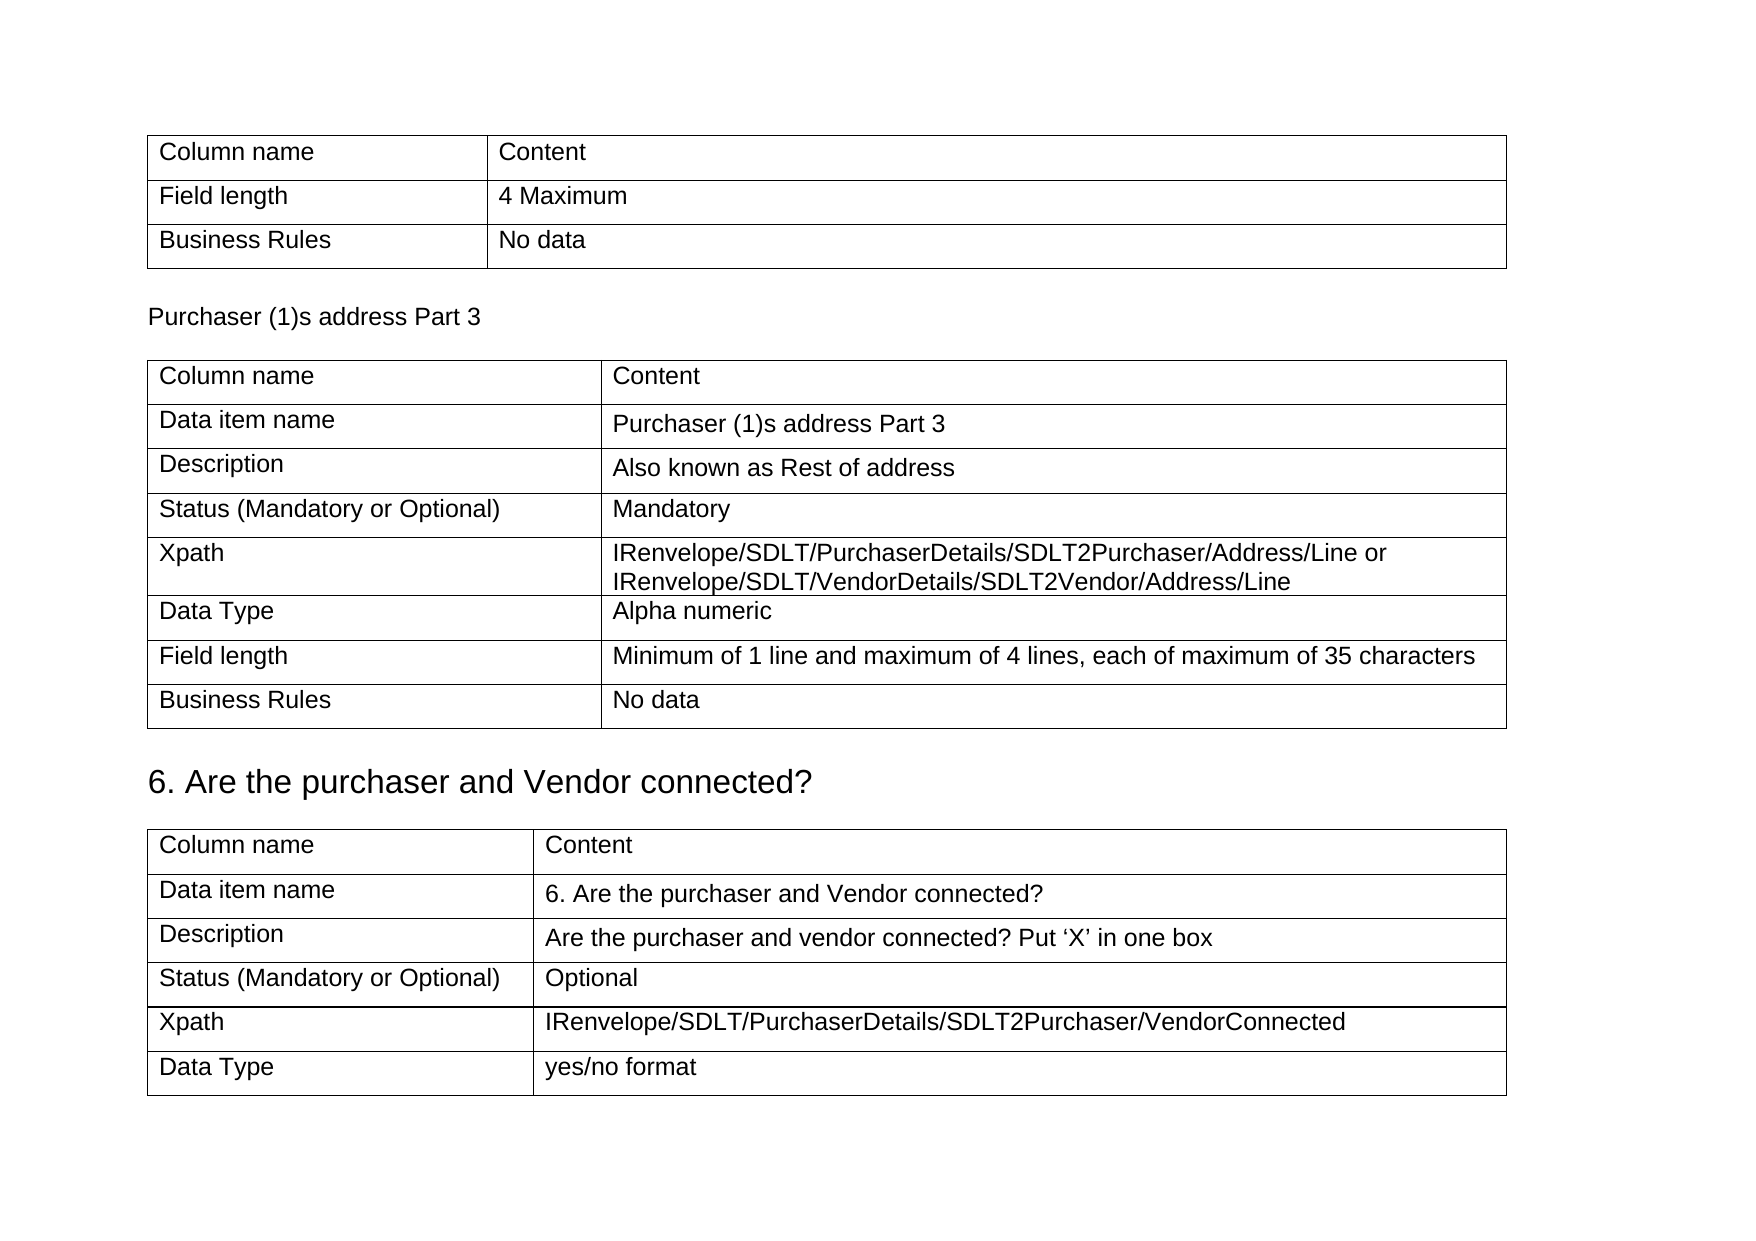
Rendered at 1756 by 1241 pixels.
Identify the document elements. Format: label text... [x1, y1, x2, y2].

table_cell No data [602, 685, 1506, 728]
table_cell Status (Mandatory or Optional) [148, 963, 533, 1006]
table_cell 4 Maximum [488, 181, 1506, 224]
table_cell No data [488, 225, 1506, 268]
table_cell Description [148, 919, 533, 962]
table_cell Field length [148, 641, 601, 684]
table_cell Xpath [148, 1008, 533, 1051]
table_header Column name [148, 361, 601, 404]
table_header Column name [148, 830, 533, 873]
table_cell Data item name [148, 875, 533, 918]
table_cell Optional [534, 963, 1506, 1006]
table_cell Data Type [148, 596, 601, 639]
table_cell IRenvelope/SDLT/PurchaserDetails/SDLT2Purchaser/VendorConnected [534, 1008, 1506, 1051]
table_cell 6. Are the purchaser and Vendor connected? [534, 875, 1506, 918]
table_cell Mandatory [602, 494, 1506, 537]
table_header Content [488, 136, 1506, 180]
subtitle 6. Are the purchaser and Vendor connected? [148, 762, 1515, 801]
table_cell Data Type [148, 1052, 533, 1095]
table_cell Purchaser (1)s address Part 3 [602, 405, 1506, 448]
table_cell Business Rules [148, 225, 487, 268]
table_header Content [534, 830, 1506, 873]
table_cell Business Rules [148, 685, 601, 728]
table_cell IRenvelope/SDLT/PurchaserDetails/SDLT2Purchaser/Address/Line or IRenvelope/SDLT/VendorDetails/SDLT2Vendor/Address/Line [602, 538, 1506, 595]
table_cell Alpha numeric [602, 596, 1506, 639]
table_cell Data item name [148, 405, 601, 448]
table_cell Xpath [148, 538, 601, 595]
table_header Column name [148, 136, 487, 180]
table_cell Status (Mandatory or Optional) [148, 494, 601, 537]
table_header Content [602, 361, 1506, 404]
table_cell Are the purchaser and vendor connected? Put ‘X’ in one box [534, 919, 1506, 962]
table_cell Description [148, 449, 601, 492]
table_cell yes/no format [534, 1052, 1506, 1095]
table_cell Also known as Rest of address [602, 449, 1506, 492]
table_cell Field length [148, 181, 487, 224]
subtitle Purchaser (1)s address Part 3 [148, 302, 1515, 331]
table_cell Minimum of 1 line and maximum of 4 lines, each of maximum of 35 characters [602, 641, 1506, 684]
